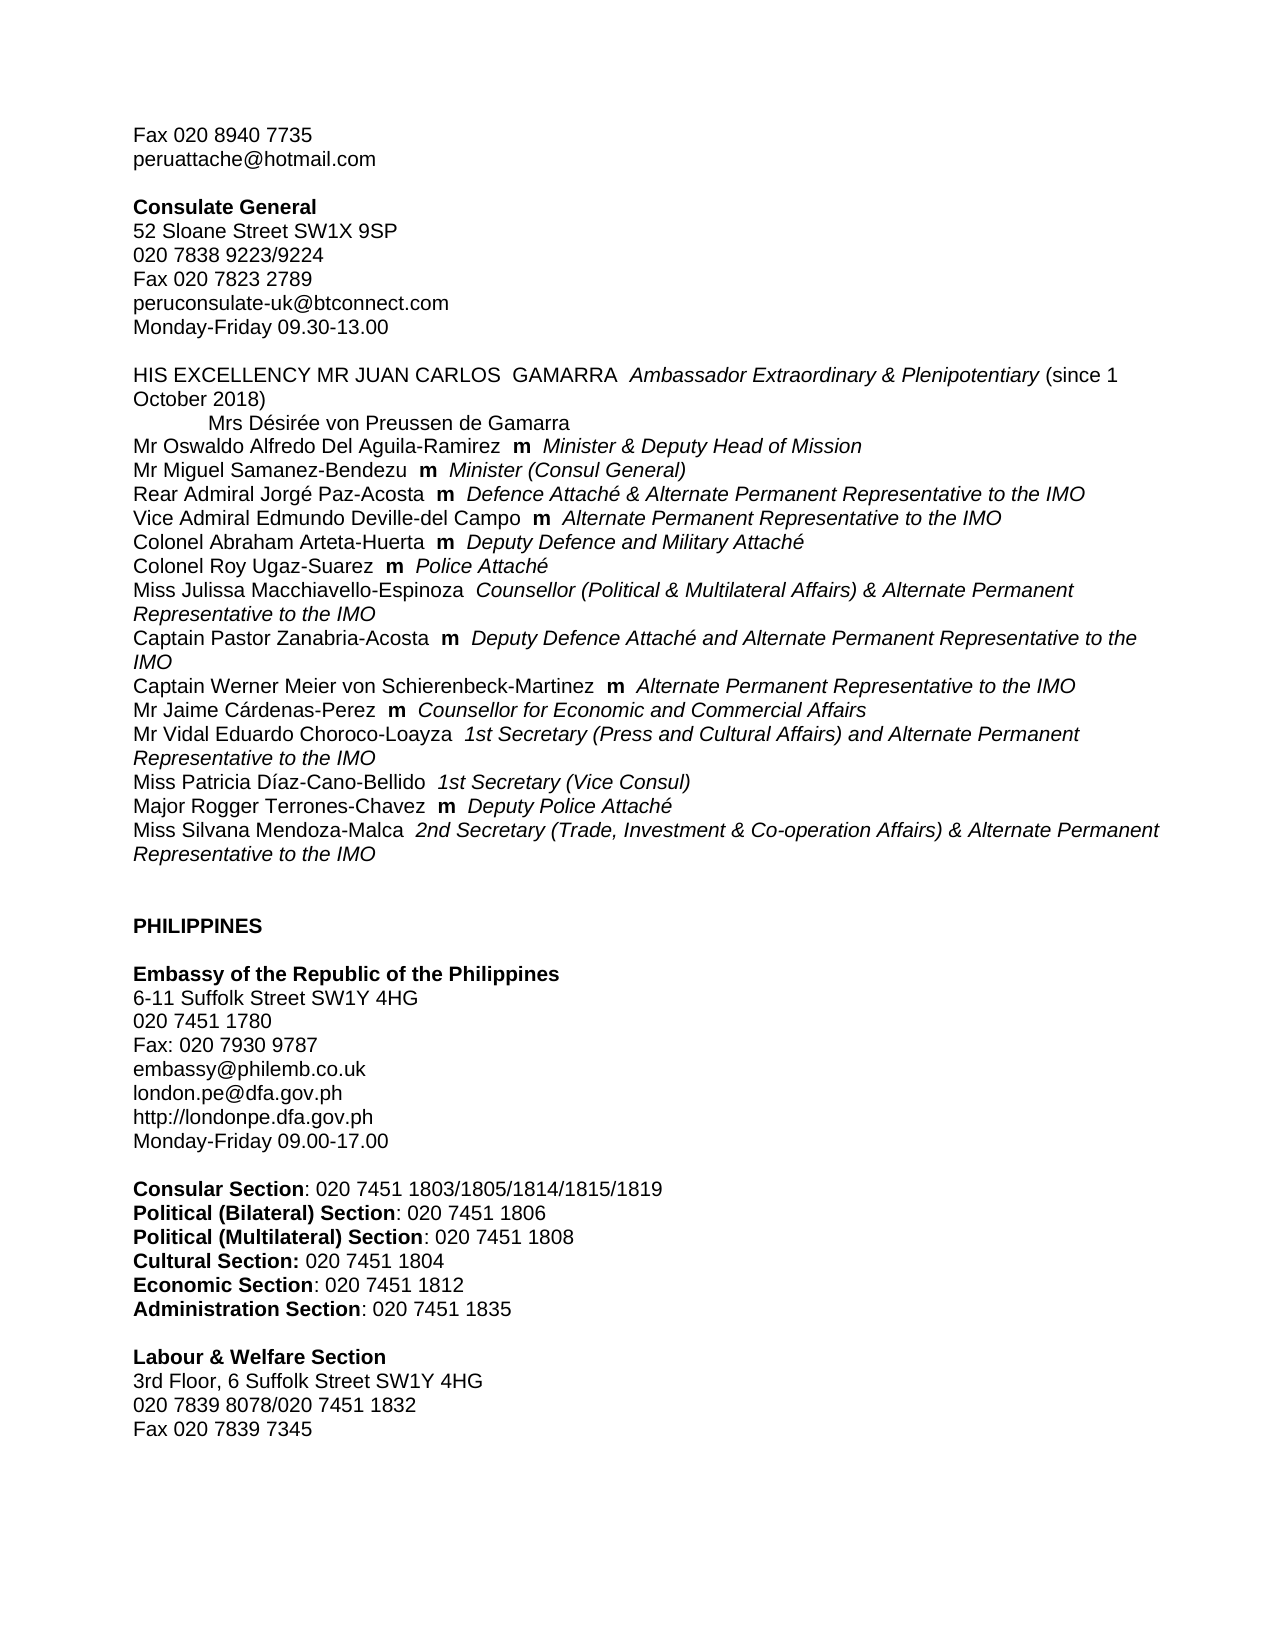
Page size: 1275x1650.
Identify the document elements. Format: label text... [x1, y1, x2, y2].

text Miss Julissa Macchiavello-Espinoza Counsellor (Political & Multilateral Affairs) & Alternate Permanent Representative to the IMO [133, 578, 1181, 626]
text Consulate General [133, 195, 1181, 219]
text Major Rogger Terrones-Chavez m Deputy Police Attaché [133, 794, 1181, 818]
text peruconsulate-uk@btconnect.com [133, 291, 1181, 314]
text Political (Bilateral) Section: 020 7451 1806 [133, 1201, 1181, 1225]
text Fax 020 7839 7345 [133, 1417, 1181, 1441]
text Mr Miguel Samanez-Bendezu m Minister (Consul General) [133, 458, 1181, 482]
text Monday-Friday 09.30-13.00 [133, 314, 1181, 338]
text Mrs Désirée von Preussen de Gamarra [133, 410, 1181, 434]
text peruattache@hotmail.com [133, 147, 1181, 171]
text Mr Jaime Cárdenas-Perez m Counsellor for Economic and Commercial Affairs [133, 698, 1181, 722]
text 52 Sloane Street SW1X 9SP [133, 219, 1181, 243]
text Fax 020 7823 2789 [133, 267, 1181, 291]
text Rear Admiral Jorgé Paz-Acosta m Defence Attaché & Alternate Permanent Representative to the IMO [133, 482, 1181, 506]
text HIS EXCELLENCY MR JUAN CARLOS GAMARRA Ambassador Extraordinary & Plenipotentiary (since 1 October 2018) [133, 362, 1181, 410]
text Economic Section: 020 7451 1812 [133, 1273, 1181, 1297]
text Political (Multilateral) Section: 020 7451 1808 [133, 1225, 1181, 1249]
text Captain Werner Meier von Schierenbeck-Martinez m Alternate Permanent Representative to the IMO [133, 674, 1181, 698]
text Cultural Section: 020 7451 1804 [133, 1249, 1181, 1273]
text Administration Section: 020 7451 1835 [133, 1297, 1181, 1321]
text Consular Section: 020 7451 1803/1805/1814/1815/1819 [133, 1177, 1181, 1201]
text Captain Pastor Zanabria-Acosta m Deputy Defence Attaché and Alternate Permanent Representative to the IMO [133, 626, 1181, 674]
text Colonel Abraham Arteta-Huerta m Deputy Defence and Military Attaché [133, 530, 1181, 554]
text http://londonpe.dfa.gov.ph [133, 1105, 1181, 1129]
text Monday-Friday 09.00-17.00 [133, 1129, 1181, 1153]
text Fax 020 8940 7735 [133, 123, 1181, 147]
text embassy@philemb.co.uk [133, 1057, 1181, 1081]
text Labour & Welfare Section [133, 1345, 1181, 1369]
text 020 7839 8078/020 7451 1832 [133, 1393, 1181, 1417]
text PHILIPPINES [133, 913, 1181, 937]
text Colonel Roy Ugaz-Suarez m Police Attaché [133, 554, 1181, 578]
text Miss Silvana Mendoza-Malca 2nd Secretary (Trade, Investment & Co-operation Affairs) & Alternate Permanent Representative to the IMO [133, 818, 1181, 866]
text Mr Vidal Eduardo Choroco-Loayza 1st Secretary (Press and Cultural Affairs) and Alternate Permanent Representative to the IMO [133, 722, 1181, 770]
text 6-11 Suffolk Street SW1Y 4HG [133, 985, 1181, 1009]
text 020 7451 1780 [133, 1009, 1181, 1033]
text Miss Patricia Díaz-Cano-Bellido 1st Secretary (Vice Consul) [133, 770, 1181, 794]
text Fax: 020 7930 9787 [133, 1033, 1181, 1057]
text Vice Admiral Edmundo Deville-del Campo m Alternate Permanent Representative to the IMO [133, 506, 1181, 530]
text Mr Oswaldo Alfredo Del Aguila-Ramirez m Minister & Deputy Head of Mission [133, 434, 1181, 458]
text london.pe@dfa.gov.ph [133, 1081, 1181, 1105]
text 020 7838 9223/9224 [133, 243, 1181, 267]
text Embassy of the Republic of the Philippines [133, 961, 1181, 985]
text 3rd Floor, 6 Suffolk Street SW1Y 4HG [133, 1369, 1181, 1393]
